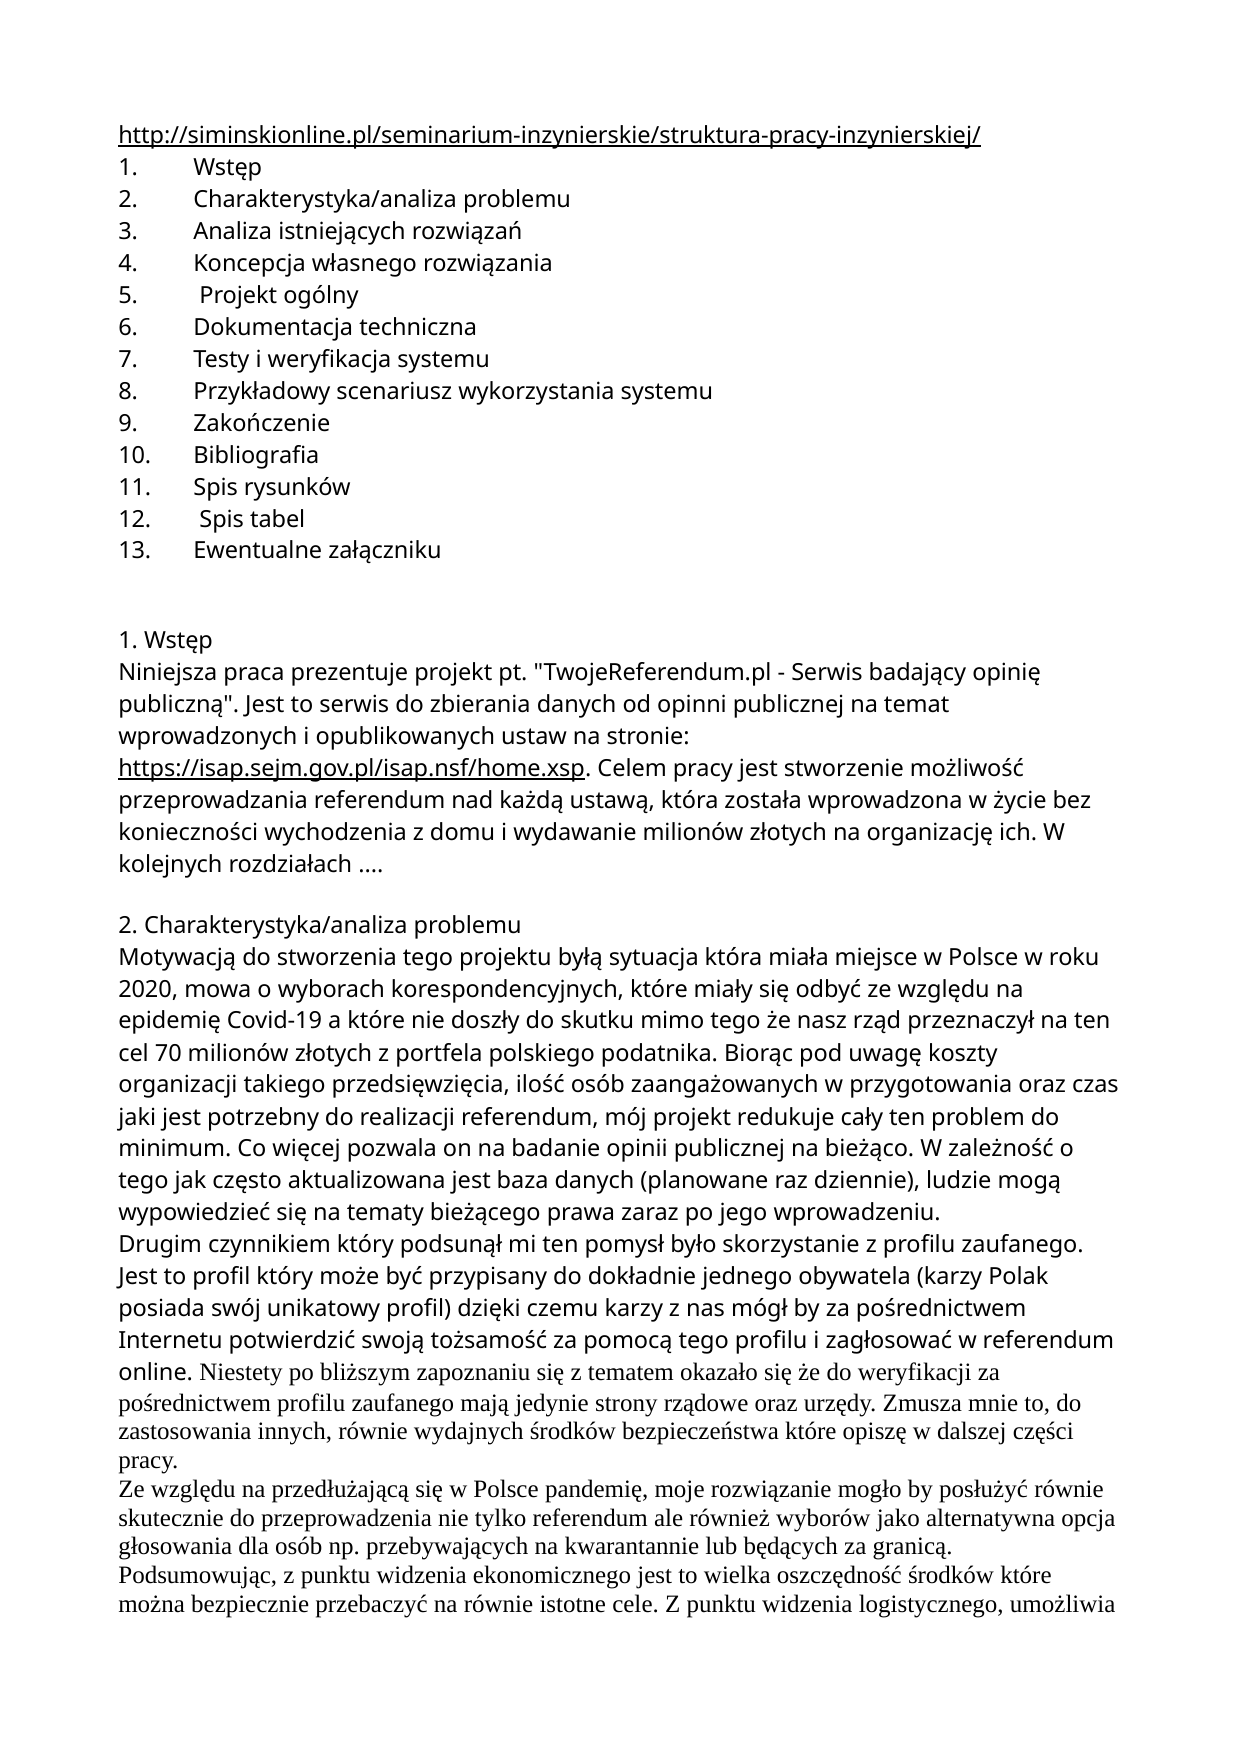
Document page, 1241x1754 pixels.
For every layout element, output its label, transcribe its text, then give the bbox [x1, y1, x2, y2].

list Bibliografia [118, 438, 1122, 470]
list Drugim czynnikiem który podsunął mi ten pomysł było skorzystanie z profilu zaufanego. Jest to profil który może być przypisany do dokładnie jednego obywatela (karzy Polak posiada swój unikatowy profil) dzięki czemu karzy z nas mógł by za pośrednictwem Internetu potwierdzić swoją tożsamość za pomocą tego profilu i zagłosować w referendum online. Niestety po bliższym zapoznaniu się z tematem okazało się że do weryfikacji za pośrednictwem profilu zaufanego mają jedynie strony rządowe oraz urzędy. Zmusza mnie to, do zastosowania innych, równie wydajnych środków bezpieczeństwa które opiszę w dalszej części pracy. [118, 1228, 1122, 1474]
list 2. Charakterystyka/analiza problemu [118, 908, 1122, 940]
list Analiza istniejących rozwiązań [118, 214, 1122, 246]
list Przykładowy scenariusz wykorzystania systemu [118, 374, 1122, 406]
list Koncepcja własnego rozwiązania [118, 246, 1122, 278]
list Spis tabel [118, 502, 1122, 534]
list Wstęp [118, 150, 1122, 182]
list Zakończenie [118, 406, 1122, 438]
list Ze względu na przedłużającą się w Polsce pandemię, moje rozwiązanie mogło by posłużyć równie skutecznie do przeprowadzenia nie tylko referendum ale również wyborów jako alternatywna opcja głosowania dla osób np. przebywających na kwarantannie lub będących za granicą. [118, 1474, 1122, 1560]
text http://siminskionline.pl/seminarium-inzynierskie/struktura-pracy-inzynierskiej/ [118, 118, 1122, 150]
list Dokumentacja techniczna [118, 310, 1122, 342]
list Charakterystyka/analiza problemu [118, 182, 1122, 214]
list Podsumowując, z punktu widzenia ekonomicznego jest to wielka oszczędność środków które można bezpiecznie przebaczyć na równie istotne cele. Z punktu widzenia logistycznego, umożliwia [118, 1560, 1122, 1618]
list Spis rysunków [118, 470, 1122, 502]
list Motywacją do stworzenia tego projektu byłą sytuacja która miała miejsce w Polsce w roku 2020, mowa o wyborach korespondencyjnych, które miały się odbyć ze względu na epidemię Covid-19 a które nie doszły do skutku mimo tego że nasz rząd przeznaczył na ten cel 70 milionów złotych z portfela polskiego podatnika. Biorąc pod uwagę koszty organizacji takiego przedsięwzięcia, ilość osób zaangażowanych w przygotowania oraz czas jaki jest potrzebny do realizacji referendum, mój projekt redukuje cały ten problem do minimum. Co więcej pozwala on na badanie opinii publicznej na bieżąco. W zależność o tego jak często aktualizowana jest baza danych (planowane raz dziennie), ludzie mogą wypowiedzieć się na tematy bieżącego prawa zaraz po jego wprowadzeniu. [118, 940, 1122, 1228]
list Projekt ogólny [118, 278, 1122, 310]
list Niniejsza praca prezentuje projekt pt. "TwojeReferendum.pl - Serwis badający opinię publiczną". Jest to serwis do zbierania danych od opinni publicznej na temat wprowadzonych i opublikowanych ustaw na stronie: https://isap.sejm.gov.pl/isap.nsf/home.xsp. Celem pracy jest stworzenie możliwość przeprowadzania referendum nad każdą ustawą, która została wprowadzona w życie bez konieczności wychodzenia z domu i wydawanie milionów złotych na organizację ich. W kolejnych rozdziałach .... [118, 655, 1122, 879]
list Ewentualne załączniku [118, 534, 1122, 566]
list Testy i weryfikacja systemu [118, 342, 1122, 374]
list 1. Wstęp [118, 623, 1122, 655]
